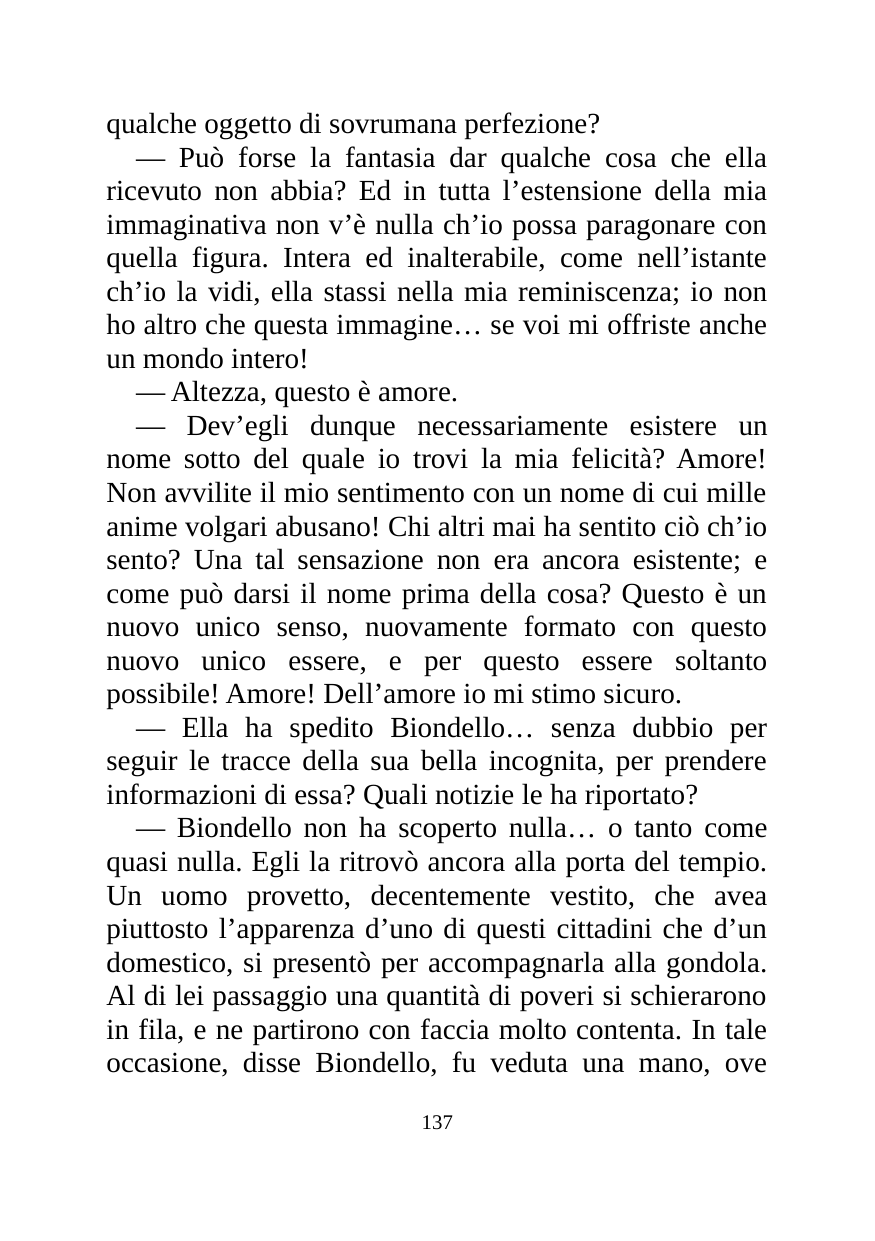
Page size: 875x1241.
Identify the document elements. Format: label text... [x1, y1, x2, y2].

text — Biondello non ha scoperto nulla… o tanto come quasi nulla. Egli la ritrovò ancora alla porta del tempio. Un uomo provetto, decentemente vestito, che avea piuttosto l’apparenza d’uno di questi cittadini che d’un domestico, si presentò per accompagnarla alla gondola. Al di lei passaggio una quantità di poveri si schierarono in fila, e ne partirono con faccia molto contenta. In tale occasione, disse Biondello, fu veduta una mano, ove [106, 811, 768, 1079]
text — Altezza, questo è amore. [106, 374, 768, 408]
text — Può forse la fantasia dar qualche cosa che ella ricevuto non abbia? Ed in tutta l’estensione della mia immaginativa non v’è nulla ch’io possa paragonare con quella figura. Intera ed inalterabile, come nell’istante ch’io la vidi, ella stassi nella mia reminiscenza; io non ho altro che questa immagine… se voi mi offriste anche un mondo intero! [106, 140, 768, 374]
text qualche oggetto di sovrumana perfezione? [106, 106, 768, 140]
text — Dev’egli dunque necessariamente esistere un nome sotto del quale io trovi la mia felicità? Amore! Non avvilite il mio sentimento con un nome di cui mille anime volgari abusano! Chi altri mai ha sentito ciò ch’io sento? Una tal sensazione non era ancora esistente; e come può darsi il nome prima della cosa? Questo è un nuovo unico senso, nuovamente formato con questo nuovo unico essere, e per questo essere soltanto possibile! Amore! Dell’amore io mi stimo sicuro. [106, 408, 768, 710]
text — Ella ha spedito Biondello… senza dubbio per seguir le tracce della sua bella incognita, per prendere informazioni di essa? Quali notizie le ha riportato? [106, 710, 768, 811]
